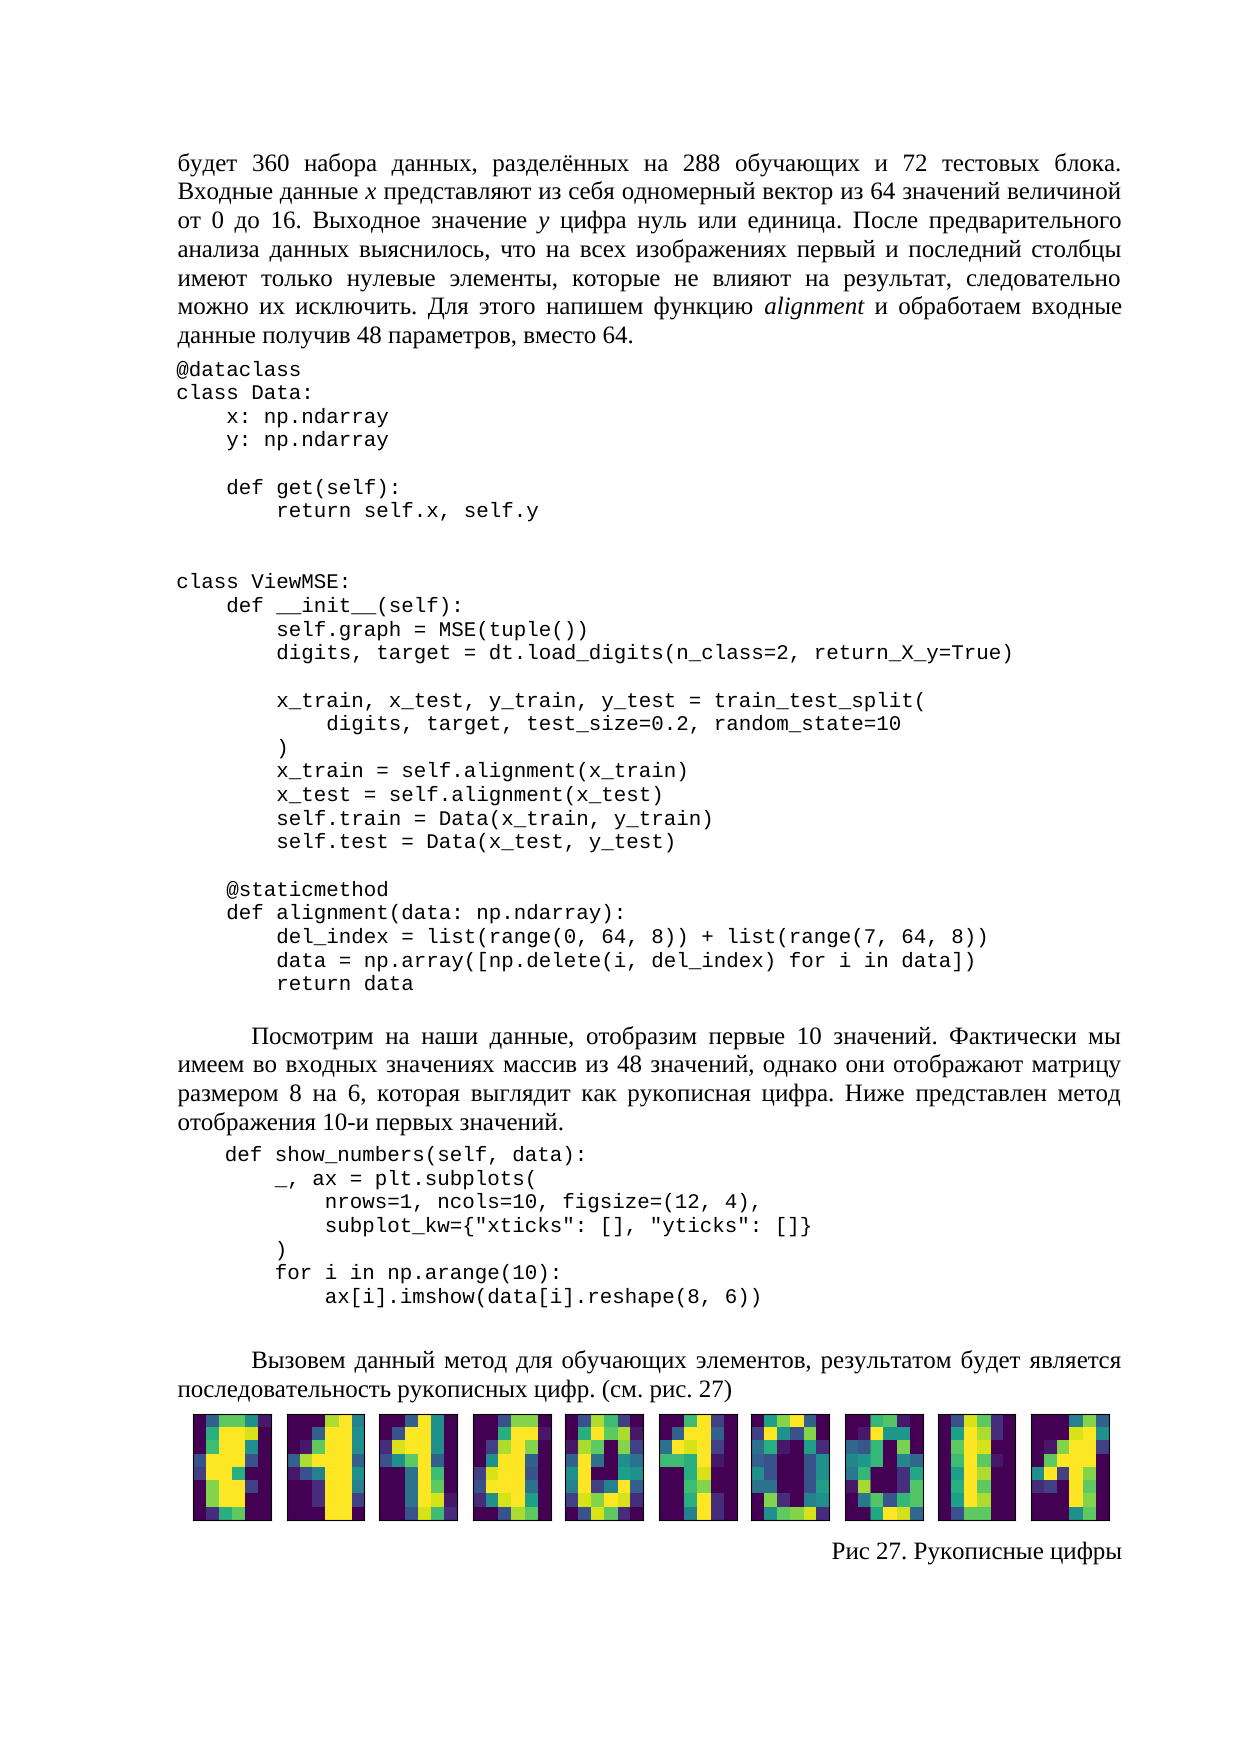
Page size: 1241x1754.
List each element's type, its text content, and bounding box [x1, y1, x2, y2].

text Посмотрим на наши данные, отобразим первые 10 значений. Фактически мы имеем во входных значениях массив из 48 значений, однако они отображают матрицу размером 8 на 6, которая выглядит как рукописная цифра. Ниже представлен метод отображения 10-и первых значений. [177, 349, 1122, 1136]
text будет 360 набора данных, разделённых на 288 обучающих и 72 тестовых блока. Входные данные x представляют из себя одномерный вектор из 64 значений величиной от 0 до 16. Выходное значение y цифра нуль или единица. После предварительного анализа данных выяснилось, что на всех изображениях первый и последний столбцы имеют только нулевые элементы, которые не влияют на результат, следовательно можно их исключить. Для этого напишем функцию alignment и обработаем входные данные получив 48 параметров, вместо 64. [177, 148, 1122, 349]
list Рис 27. Рукописные цифры [177, 1536, 1122, 1564]
list Вызовем данный метод для обучающих элементов, результатом будет является последовательность рукописных цифр. (см. рис. 27) [177, 1136, 1122, 1403]
picture [177, 1403, 1123, 1536]
